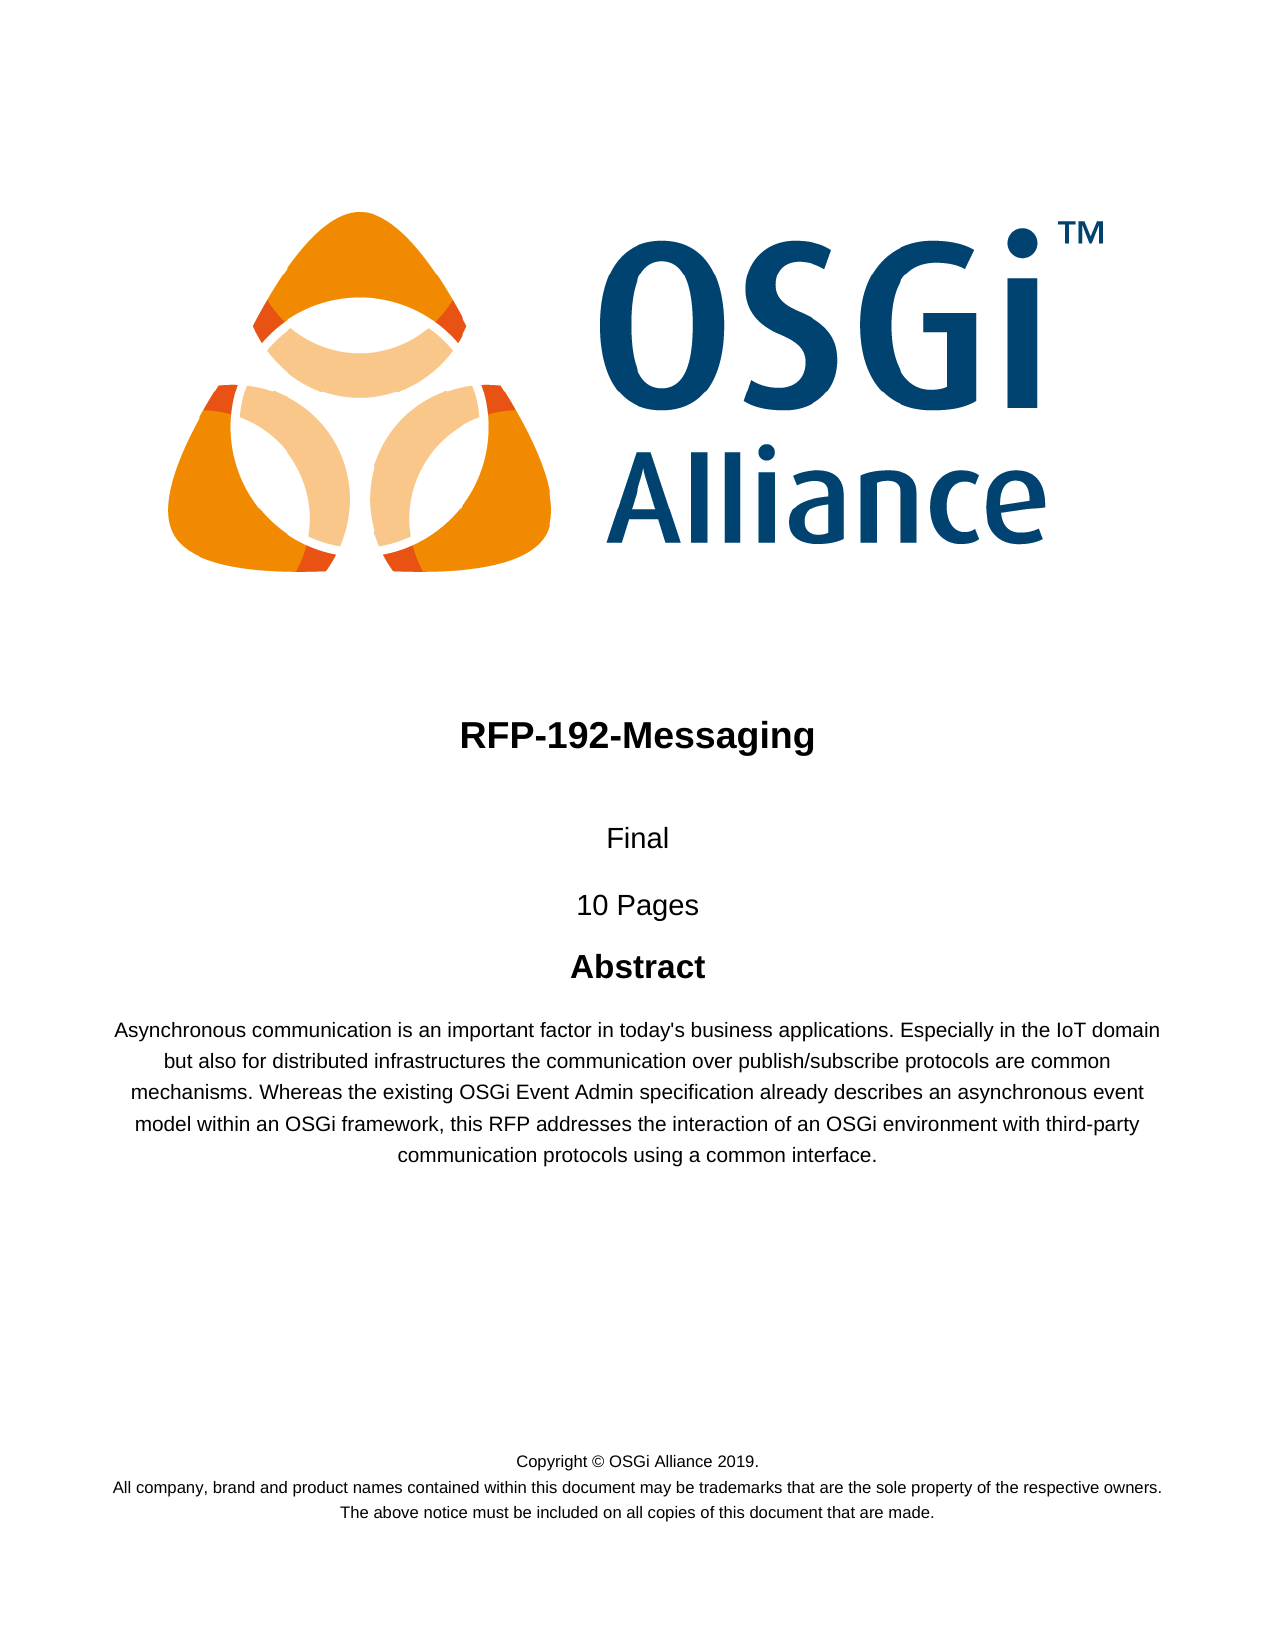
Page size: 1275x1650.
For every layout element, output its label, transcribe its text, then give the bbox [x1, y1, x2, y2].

title RFP-192-Messaging [112, 714, 1162, 757]
picture [112, 158, 1163, 626]
text Abstract [112, 947, 1162, 985]
text Asynchronous communication is an important factor in today's business applications. Especially in the IoT domain but also for distributed infrastructures the communication over publish/subscribe protocols are common mechanisms. Whereas the existing OSGi Event Admin specification already describes an asynchronous event model within an OSGi framework, this RFP addresses the interaction of an OSGi environment with third-party communication protocols using a common interface. [112, 1010, 1162, 1167]
title Final 10 Pages [112, 821, 1162, 922]
